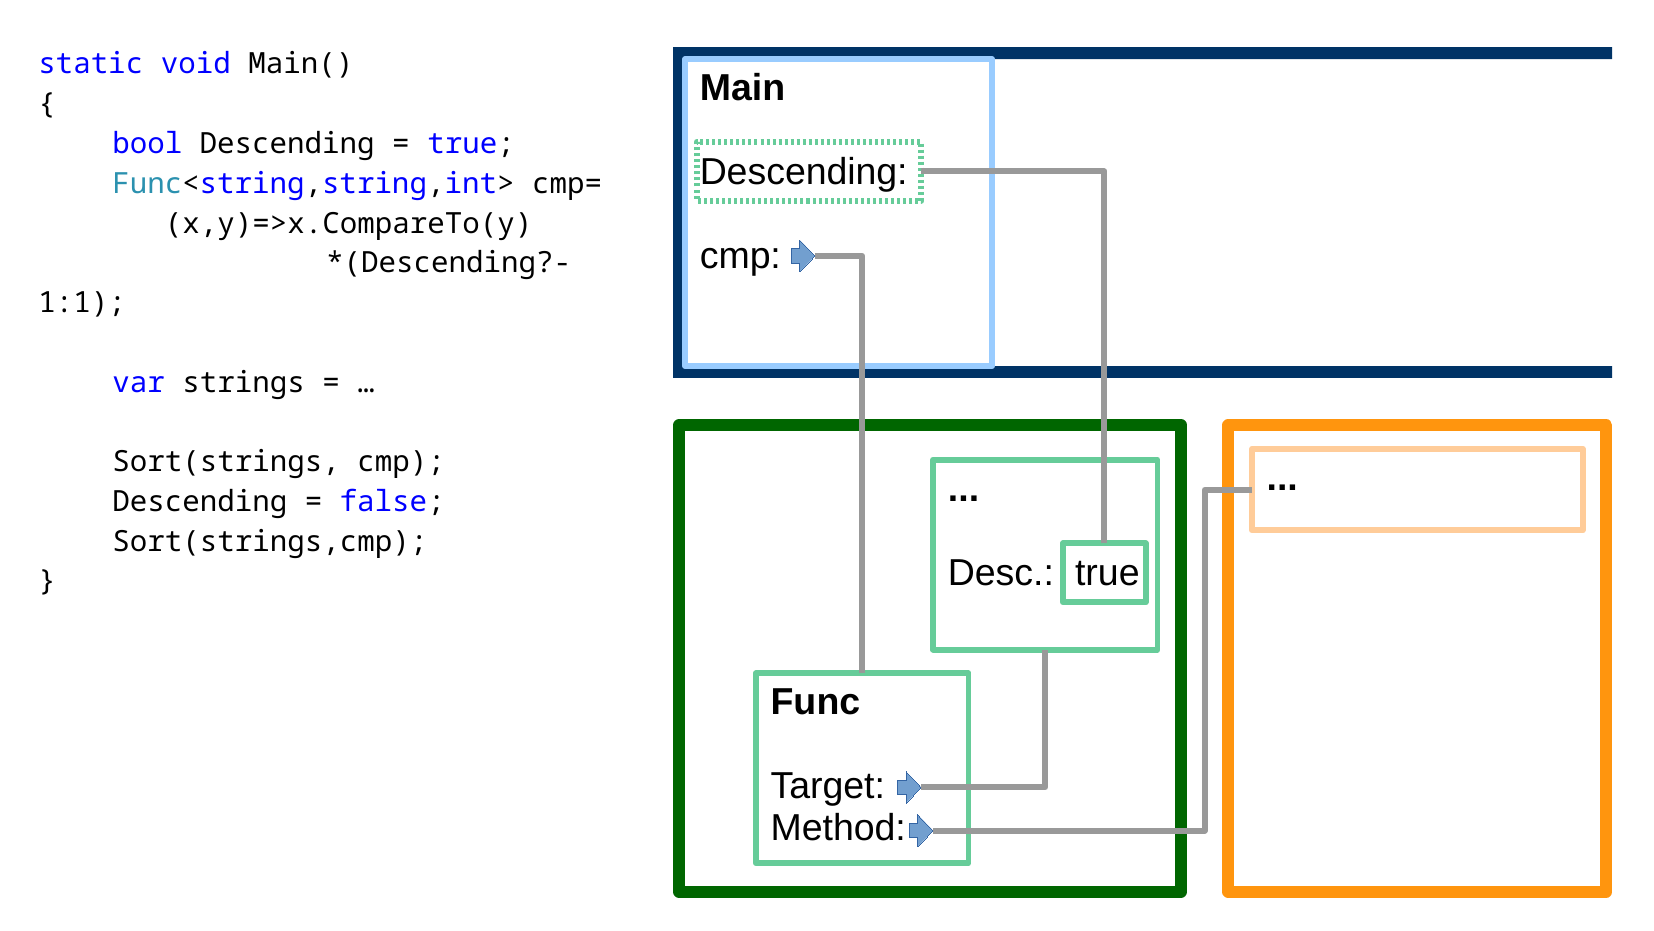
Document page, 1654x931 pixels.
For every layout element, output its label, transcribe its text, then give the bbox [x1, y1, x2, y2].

text_box static void Main() { bool Descending = true; Func<string,string,int> cmp= (x,y)=>x.CompareTo(y) *(Descending?-1:1); var strings = … Sort(strings, cmp); Descending = false; Sort(strings,cmp); } [23, 35, 638, 496]
text_box [897, 771, 921, 804]
text_box ... Desc.: true [933, 459, 1158, 673]
text_box [909, 814, 933, 847]
text_box ... Desc.: true [1066, 546, 1143, 599]
text_box [791, 240, 815, 272]
text_box Func Target: Method: [755, 673, 969, 886]
text_box [1107, 366, 1613, 378]
text_box ... [1251, 448, 1571, 594]
text_box [865, 366, 1101, 378]
text_box Main Descending: cmp: [685, 59, 993, 368]
text_box [673, 47, 1613, 378]
